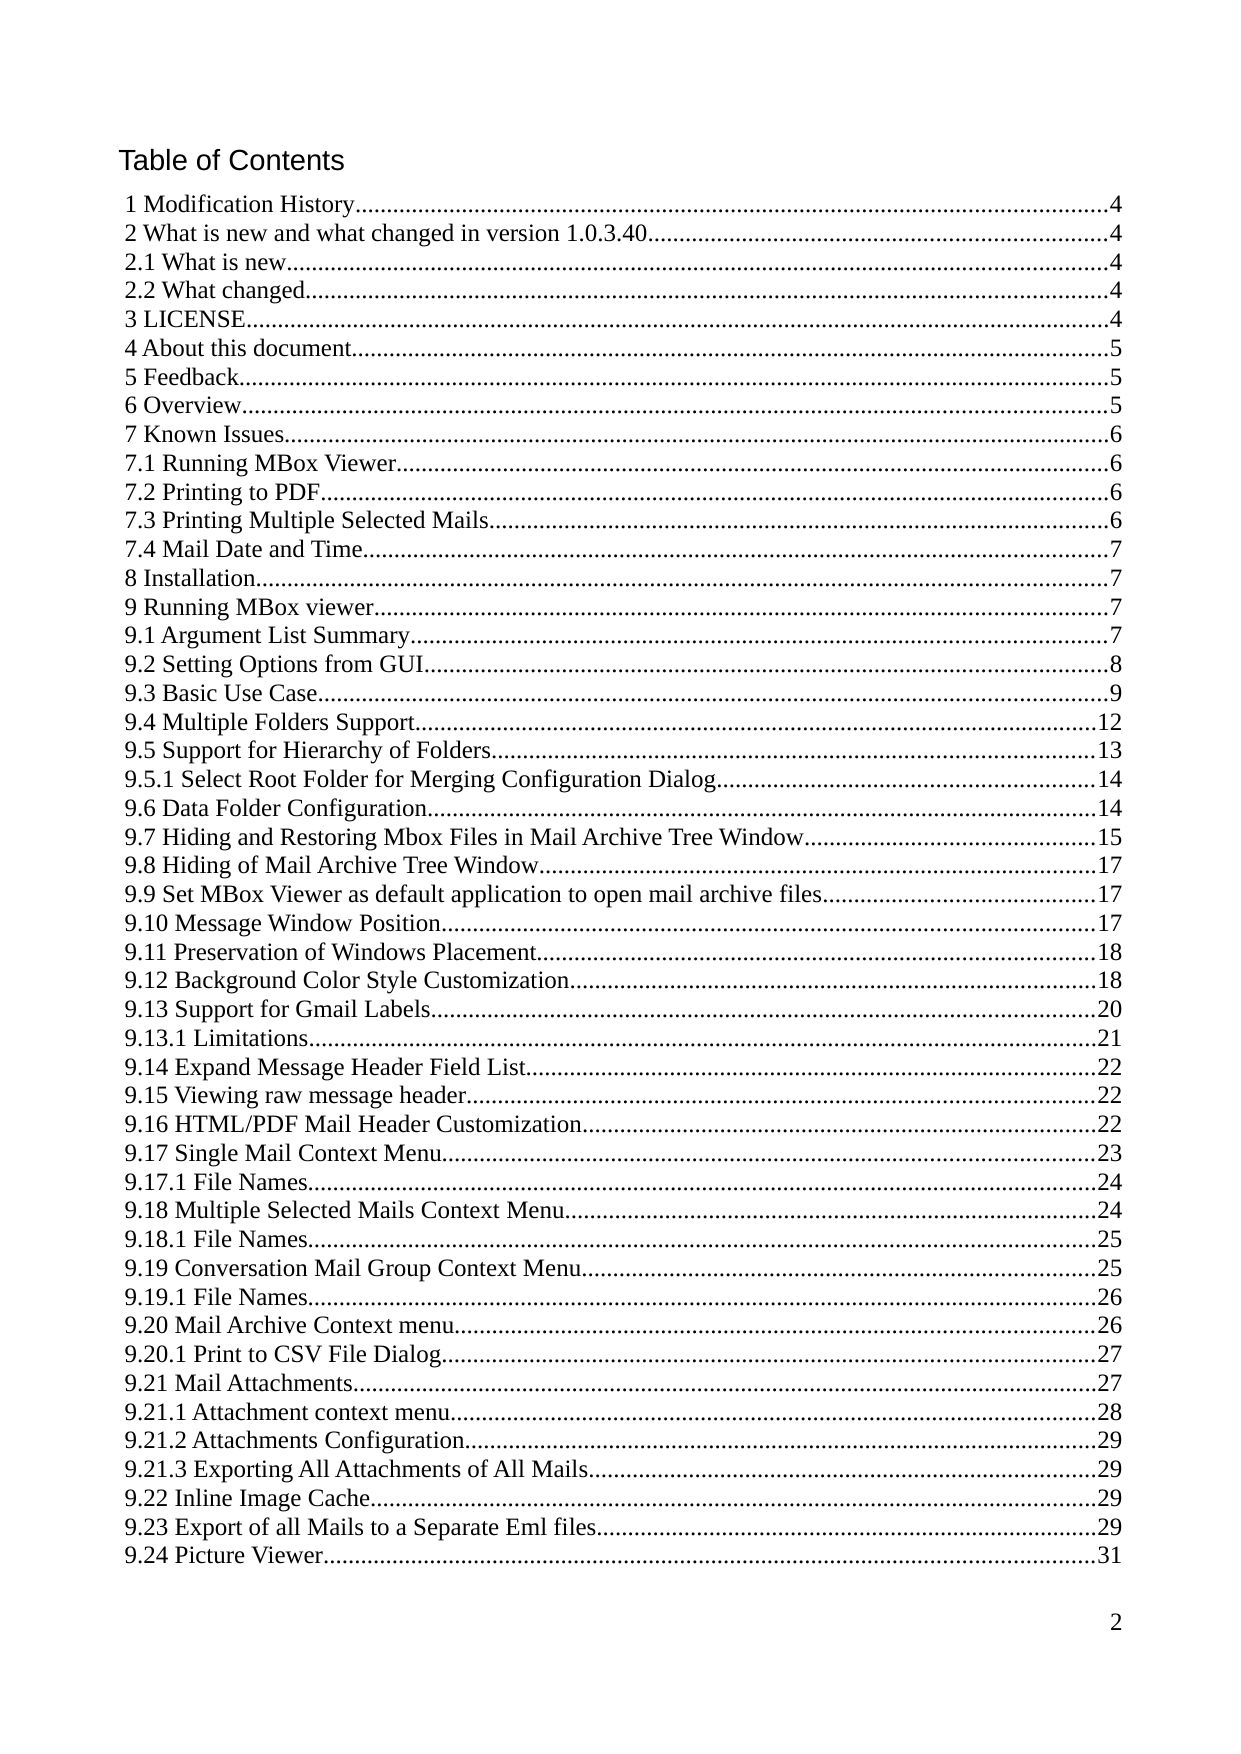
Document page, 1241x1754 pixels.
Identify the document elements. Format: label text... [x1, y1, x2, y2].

text 9.21.3 Exporting All Attachments of All Mails 29 [118, 1454, 1122, 1483]
text 9.5 Support for Hierarchy of Folders 13 [118, 735, 1122, 764]
text 9.4 Multiple Folders Support 12 [118, 707, 1122, 735]
subtitle Table of Contents [118, 143, 1122, 177]
text 9.7 Hiding and Restoring Mbox Files in Mail Archive Tree Window 15 [118, 822, 1122, 850]
text 9.10 Message Window Position 17 [118, 908, 1122, 937]
text 9.13.1 Limitations 21 [118, 1023, 1122, 1052]
text 8 Installation 7 [118, 563, 1122, 592]
text 9.17 Single Mail Context Menu 23 [118, 1138, 1122, 1167]
text 2 What is new and what changed in version 1.0.3.40 4 [118, 218, 1122, 247]
text 9.21.1 Attachment context menu 28 [118, 1397, 1122, 1425]
text 2.1 What is new 4 [118, 247, 1122, 275]
text 5 Feedback 5 [118, 362, 1122, 390]
text 2.2 What changed 4 [118, 275, 1122, 304]
text 9.3 Basic Use Case 9 [118, 678, 1122, 707]
text 9.18.1 File Names 25 [118, 1224, 1122, 1253]
text 9.19 Conversation Mail Group Context Menu 25 [118, 1253, 1122, 1282]
text 9.17.1 File Names 24 [118, 1167, 1122, 1195]
text 9.21 Mail Attachments 27 [118, 1368, 1122, 1397]
text 9.18 Multiple Selected Mails Context Menu 24 [118, 1195, 1122, 1224]
text 9.11 Preservation of Windows Placement 18 [118, 937, 1122, 965]
text 9.8 Hiding of Mail Archive Tree Window 17 [118, 850, 1122, 879]
text 7.2 Printing to PDF 6 [118, 477, 1122, 505]
text 9.20 Mail Archive Context menu 26 [118, 1310, 1122, 1339]
text 9.24 Picture Viewer 31 [118, 1540, 1122, 1569]
text 9.15 Viewing raw message header 22 [118, 1080, 1122, 1109]
text 9.13 Support for Gmail Labels 20 [118, 994, 1122, 1023]
text 9.16 HTML/PDF Mail Header Customization 22 [118, 1109, 1122, 1138]
text 9.23 Export of all Mails to a Separate Eml files 29 [118, 1512, 1122, 1540]
text 9.22 Inline Image Cache 29 [118, 1483, 1122, 1512]
text 9.21.2 Attachments Configuration 29 [118, 1425, 1122, 1454]
text 9 Running MBox viewer 7 [118, 592, 1122, 620]
text 4 About this document 5 [118, 333, 1122, 362]
text 9.5.1 Select Root Folder for Merging Configuration Dialog 14 [118, 764, 1122, 793]
text 3 LICENSE 4 [118, 304, 1122, 333]
text 9.1 Argument List Summary 7 [118, 620, 1122, 649]
text 7.1 Running MBox Viewer 6 [118, 448, 1122, 477]
text 6 Overview 5 [118, 390, 1122, 419]
text 9.6 Data Folder Configuration 14 [118, 793, 1122, 822]
text 9.14 Expand Message Header Field List 22 [118, 1052, 1122, 1080]
text 7.3 Printing Multiple Selected Mails 6 [118, 505, 1122, 534]
text 9.2 Setting Options from GUI 8 [118, 649, 1122, 678]
text 9.19.1 File Names 26 [118, 1282, 1122, 1310]
text 9.20.1 Print to CSV File Dialog 27 [118, 1339, 1122, 1368]
text 9.9 Set MBox Viewer as default application to open mail archive files 17 [118, 879, 1122, 908]
text 7 Known Issues 6 [118, 419, 1122, 448]
text 9.12 Background Color Style Customization 18 [118, 965, 1122, 994]
text 7.4 Mail Date and Time 7 [118, 534, 1122, 563]
text 1 Modification History 4 [118, 189, 1122, 218]
